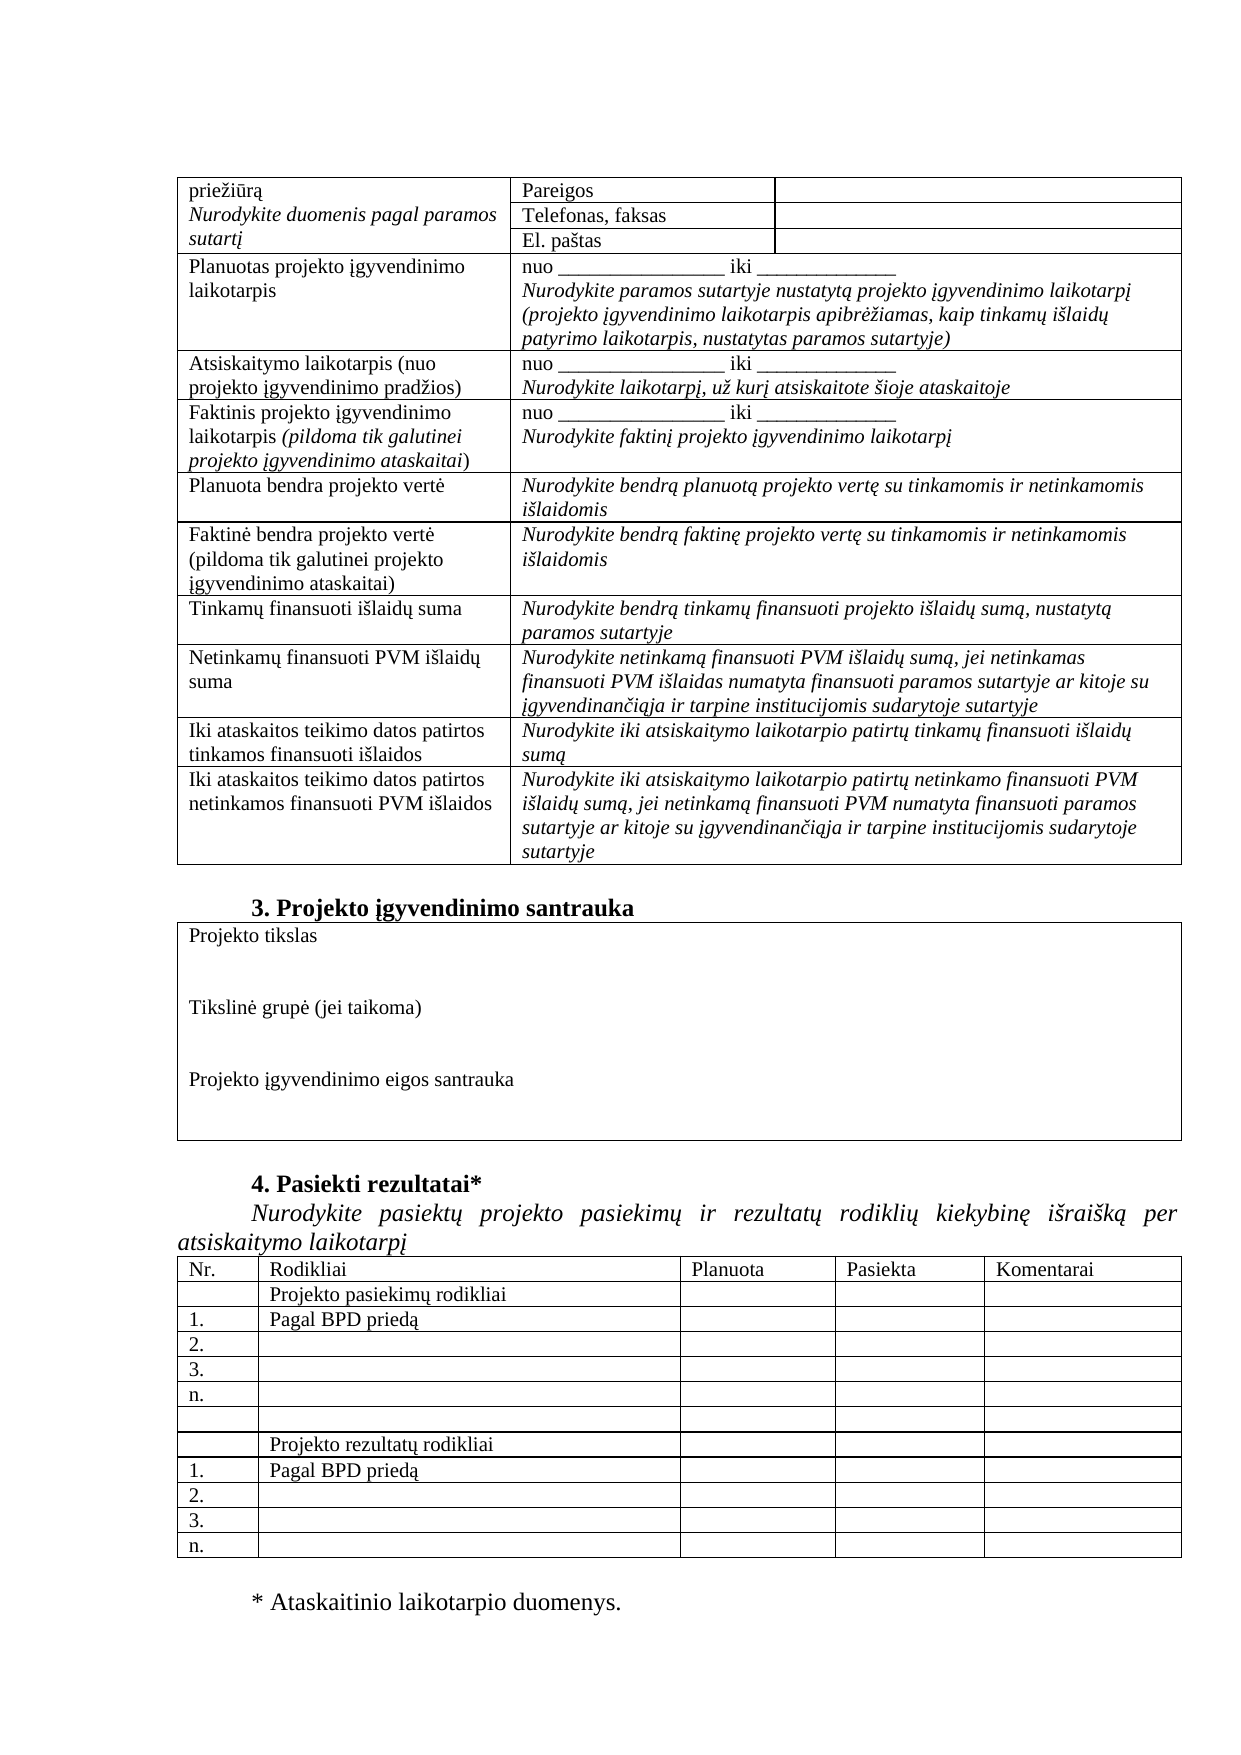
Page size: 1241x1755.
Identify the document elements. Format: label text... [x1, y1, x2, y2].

table_cell [178, 1282, 258, 1306]
table_cell [836, 1357, 984, 1381]
table_cell Nurodykite bendrą tinkamų finansuoti projekto išlaidų sumą, nustatytą paramos sutartyje [511, 596, 1181, 644]
table_cell Nurodykite bendrą planuotą projekto vertę su tinkamomis ir netinkamomis išlaidomis [511, 473, 1181, 521]
table_cell 2. [178, 1332, 258, 1356]
table_header Planuota [681, 1257, 835, 1281]
table_cell Atsiskaitymo laikotarpis (nuo projekto įgyvendinimo pradžios) [178, 351, 510, 399]
table_cell Projekto pasiekimų rodikliai [259, 1282, 680, 1306]
table_header Projekto tikslas Tikslinė grupė (jei taikoma) Projekto įgyvendinimo eigos santrauka [178, 923, 1181, 1139]
table_cell [836, 1508, 984, 1532]
table_cell Nurodykite iki atsiskaitymo laikotarpio patirtų netinkamo finansuoti PVM išlaidų sumą, jei netinkamą finansuoti PVM numatyta finansuoti paramos sutartyje ar kitoje su įgyvendinančiąja ir tarpine institucijomis sudarytoje sutartyje [511, 767, 1181, 863]
table_cell [836, 1282, 984, 1306]
table_cell [681, 1483, 835, 1507]
table_cell [836, 1332, 984, 1356]
table_cell [681, 1332, 835, 1356]
table_cell [259, 1407, 680, 1431]
table_cell El. paštas [511, 229, 774, 252]
table_cell [681, 1382, 835, 1406]
table_cell [776, 178, 1181, 202]
table_cell [985, 1357, 1181, 1381]
table_cell Telefonas, faksas [511, 203, 774, 227]
table_cell [259, 1483, 680, 1507]
table_cell 3. [178, 1357, 258, 1381]
table_cell [985, 1508, 1181, 1532]
table_cell [985, 1332, 1181, 1356]
table_cell priežiūrą Nurodykite duomenis pagal paramos sutartį [178, 178, 510, 252]
table_cell n. [178, 1382, 258, 1406]
table_cell [681, 1407, 835, 1431]
table_cell [259, 1382, 680, 1406]
table_cell Nurodykite bendrą faktinę projekto vertę su tinkamomis ir netinkamomis išlaidomis [511, 523, 1181, 594]
table_cell [836, 1483, 984, 1507]
table_cell Pagal BPD priedą [259, 1307, 680, 1331]
table_cell [985, 1458, 1181, 1482]
table_cell Planuotas projekto įgyvendinimo laikotarpis [178, 254, 510, 350]
table_cell [681, 1458, 835, 1482]
table_cell [776, 203, 1181, 227]
table_cell Nurodykite netinkamą finansuoti PVM išlaidų sumą, jei netinkamas finansuoti PVM išlaidas numatyta finansuoti paramos sutartyje ar kitoje su įgyvendinančiąja ir tarpine institucijomis sudarytoje sutartyje [511, 645, 1181, 717]
text 3. Projekto įgyvendinimo santrauka [177, 893, 1181, 922]
text 4. Pasiekti rezultatai* [177, 1169, 1181, 1198]
table_cell [985, 1307, 1181, 1331]
table_cell 2. [178, 1483, 258, 1507]
table_cell Planuota bendra projekto vertė [178, 473, 510, 521]
table_cell Projekto rezultatų rodikliai [259, 1433, 680, 1456]
table_cell [836, 1433, 984, 1456]
table_cell [681, 1357, 835, 1381]
table_header Nr. [178, 1257, 258, 1281]
table_header Komentarai [985, 1257, 1181, 1281]
table_cell [178, 1407, 258, 1431]
table_cell [985, 1533, 1181, 1557]
table_cell [836, 1533, 984, 1557]
table_cell Pareigos [511, 178, 774, 202]
table_cell Pagal BPD priedą [259, 1458, 680, 1482]
table_cell [836, 1458, 984, 1482]
table_cell [985, 1407, 1181, 1431]
table_cell [985, 1282, 1181, 1306]
table_cell [681, 1433, 835, 1456]
table_cell Nurodykite iki atsiskaitymo laikotarpio patirtų tinkamų finansuoti išlaidų sumą [511, 718, 1181, 766]
table_cell [259, 1508, 680, 1532]
table_cell nuo iki Nurodykite laikotarpį, už kurį atsiskaitote šioje ataskaitoje [511, 351, 1181, 399]
table_header Pasiekta [836, 1257, 984, 1281]
table_cell Faktinė bendra projekto vertė (pildoma tik galutinei projekto įgyvendinimo ataskaitai) [178, 523, 510, 594]
table_cell 1. [178, 1307, 258, 1331]
table_cell [681, 1533, 835, 1557]
table_cell [836, 1307, 984, 1331]
table_cell [259, 1332, 680, 1356]
table_cell Iki ataskaitos teikimo datos patirtos netinkamos finansuoti PVM išlaidos [178, 767, 510, 863]
table_cell 1. [178, 1458, 258, 1482]
table_cell nuo iki Nurodykite paramos sutartyje nustatytą projekto įgyvendinimo laikotarpį (projekto įgyvendinimo laikotarpis apibrėžiamas, kaip tinkamų išlaidų patyrimo laikotarpis, nustatytas paramos sutartyje) [511, 254, 1181, 350]
table_cell nuo iki Nurodykite faktinį projekto įgyvendinimo laikotarpį [511, 400, 1181, 472]
table_cell [836, 1382, 984, 1406]
table_cell [985, 1433, 1181, 1456]
table_cell [985, 1483, 1181, 1507]
table_cell [681, 1307, 835, 1331]
text * Ataskaitinio laikotarpio duomenys. [177, 1587, 1181, 1615]
table_cell [259, 1533, 680, 1557]
table_cell [178, 1433, 258, 1456]
table_cell [776, 229, 1181, 252]
table_cell Faktinis projekto įgyvendinimo laikotarpis (pildoma tik galutinei projekto įgyvendinimo ataskaitai) [178, 400, 510, 472]
table_cell Tinkamų finansuoti išlaidų suma [178, 596, 510, 644]
table_cell [985, 1382, 1181, 1406]
table_cell n. [178, 1533, 258, 1557]
table_cell Netinkamų finansuoti PVM išlaidų suma [178, 645, 510, 717]
table_cell [681, 1282, 835, 1306]
table_header Rodikliai [259, 1257, 680, 1281]
table_cell Iki ataskaitos teikimo datos patirtos tinkamos finansuoti išlaidos [178, 718, 510, 766]
table_cell [681, 1508, 835, 1532]
table_cell 3. [178, 1508, 258, 1532]
table_cell [836, 1407, 984, 1431]
text Nurodykite pasiektų projekto pasiekimų ir rezultatų rodiklių kiekybinę išraišką per atsiskaitymo laikotarpį [177, 1198, 1181, 1256]
table_cell [259, 1357, 680, 1381]
